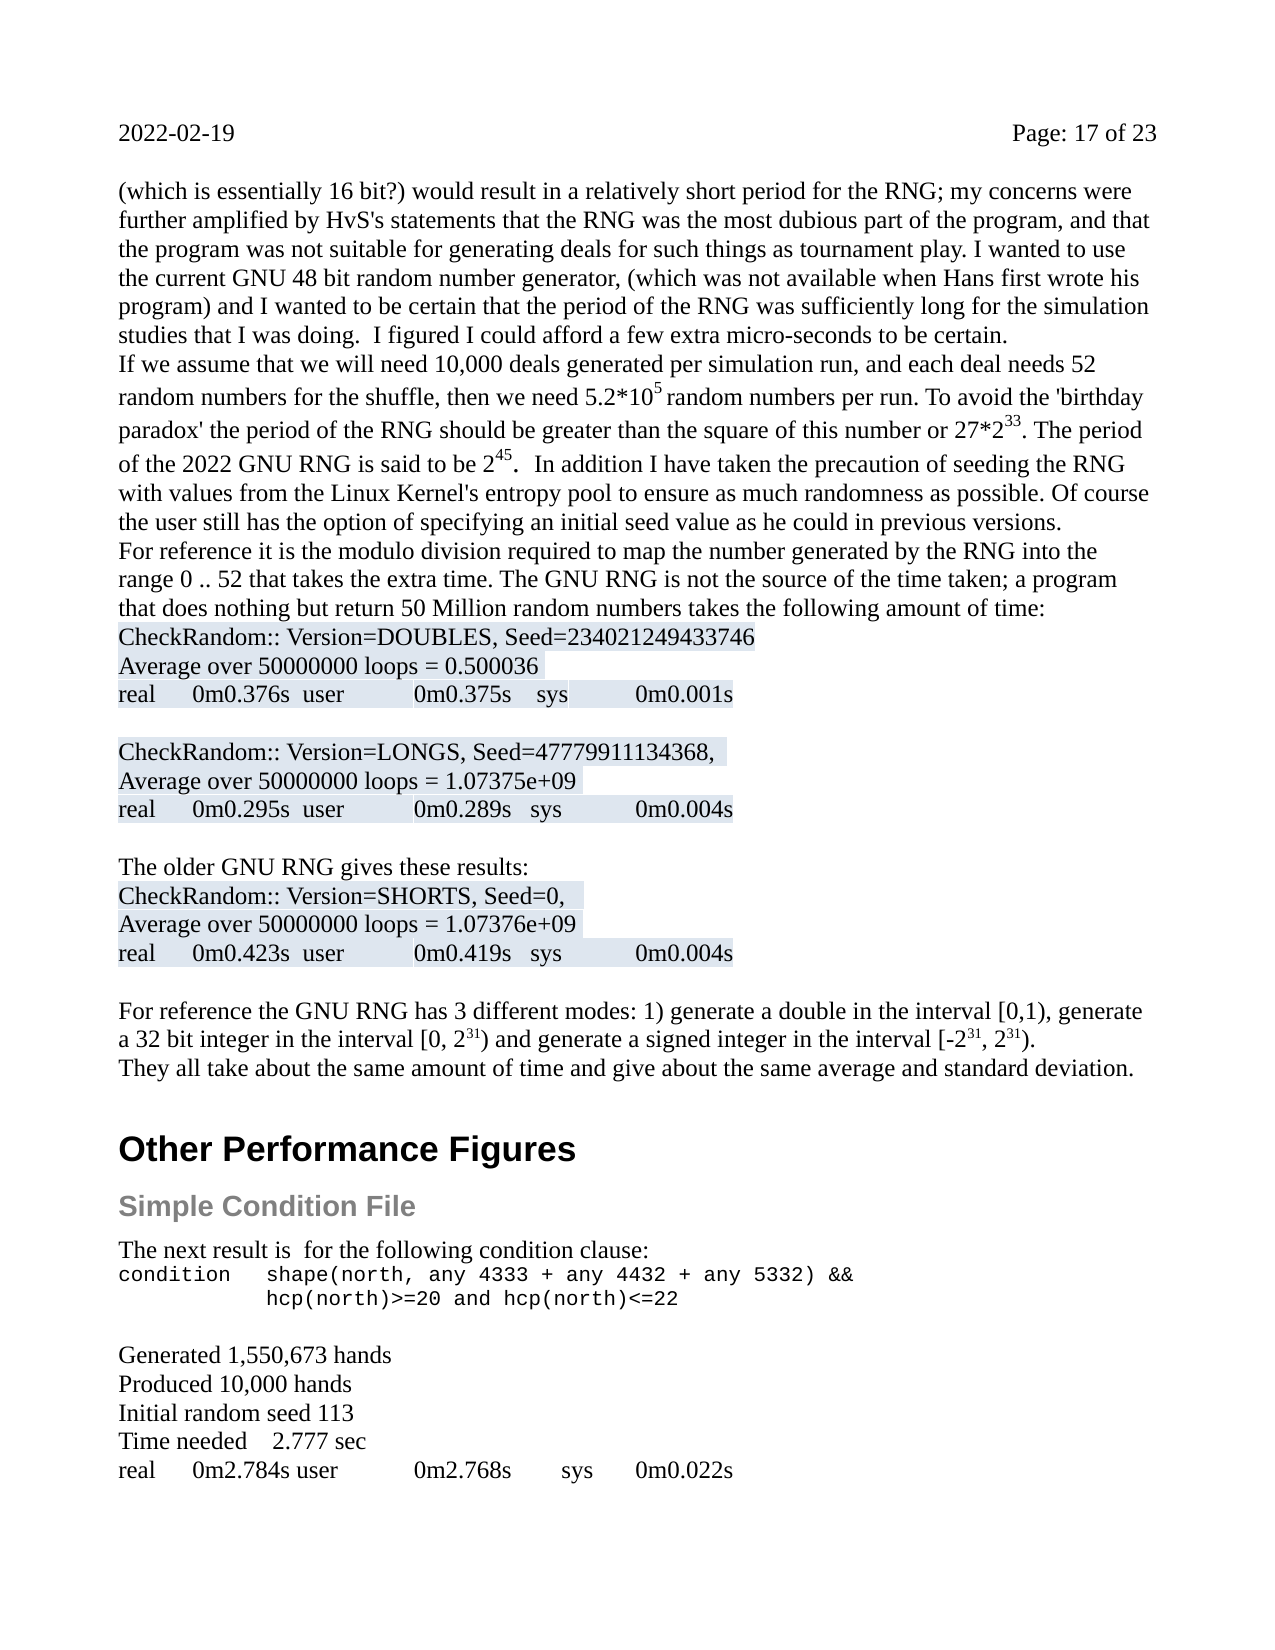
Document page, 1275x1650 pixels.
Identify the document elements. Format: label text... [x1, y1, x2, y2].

text The next result is for the following condition clause: [118, 1235, 1157, 1264]
text The older GNU RNG gives these results: [118, 852, 1157, 881]
text Initial random seed 113 [118, 1398, 1157, 1426]
text For reference it is the modulo division required to map the number generated by the RNG into the range 0 .. 52 that takes the extra time. The GNU RNG is not the source of the time taken; a program that does nothing but return 50 Million random numbers takes the following amount of time: [118, 536, 1157, 622]
text Average over 50000000 loops = 1.07375e+09 [118, 766, 1157, 794]
text Time needed 2.777 sec [118, 1426, 1157, 1455]
text Generated 1,550,673 hands [118, 1340, 1157, 1369]
subtitle Other Performance Figures [118, 1128, 1157, 1168]
text Average over 50000000 loops = 1.07376e+09 [118, 909, 1157, 938]
text condition shape(north, any 4333 + any 4432 + any 5332) && [118, 1264, 1157, 1288]
text CheckRandom:: Version=DOUBLES, Seed=234021249433746 [118, 622, 1157, 651]
text CheckRandom:: Version=SHORTS, Seed=0, [118, 881, 1157, 909]
text real 0m0.423s user 0m0.419s sys 0m0.004s [118, 938, 1157, 967]
text (which is essentially 16 bit?) would result in a relatively short period for the RNG; my concerns were further amplified by HvS's statements that the RNG was the most dubious part of the program, and that the program was not suitable for generating deals for such things as tournament play. I wanted to use the current GNU 48 bit random number generator, (which was not available when Hans first wrote his program) and I wanted to be certain that the period of the RNG was sufficiently long for the simulation studies that I was doing. I figured I could afford a few extra micro-seconds to be certain. [118, 176, 1157, 349]
text Produced 10,000 hands [118, 1369, 1157, 1398]
text CheckRandom:: Version=LONGS, Seed=47779911134368, [118, 737, 1157, 766]
text hcp(north)>=20 and hcp(north)<=22 [118, 1288, 1157, 1311]
text For reference the GNU RNG has 3 different modes: 1) generate a double in the interval [0,1), generate a 32 bit integer in the interval [0, 231) and generate a signed integer in the interval [-231, 231). [118, 996, 1157, 1053]
subtitle Simple Condition File [118, 1189, 1157, 1223]
text They all take about the same amount of time and give about the same average and standard deviation. [118, 1053, 1157, 1082]
text real 0m2.784s user 0m2.768s sys 0m0.022s [118, 1455, 1157, 1484]
text If we assume that we will need 10,000 deals generated per simulation run, and each deal needs 52 random numbers for the shuffle, then we need 5.2*105 random numbers per run. To avoid the 'birthday paradox' the period of the RNG should be greater than the square of this number or 27*233. The period of the 2022 GNU RNG is said to be 245. In addition I have taken the precaution of seeding the RNG with values from the Linux Kernel's entropy pool to ensure as much randomness as possible. Of course the user still has the option of specifying an initial seed value as he could in previous versions. [118, 349, 1157, 536]
text Average over 50000000 loops = 0.500036 [118, 651, 1157, 679]
text real 0m0.295s user 0m0.289s sys 0m0.004s [118, 794, 1157, 823]
text real 0m0.376s user 0m0.375s sys 0m0.001s [118, 679, 1157, 708]
